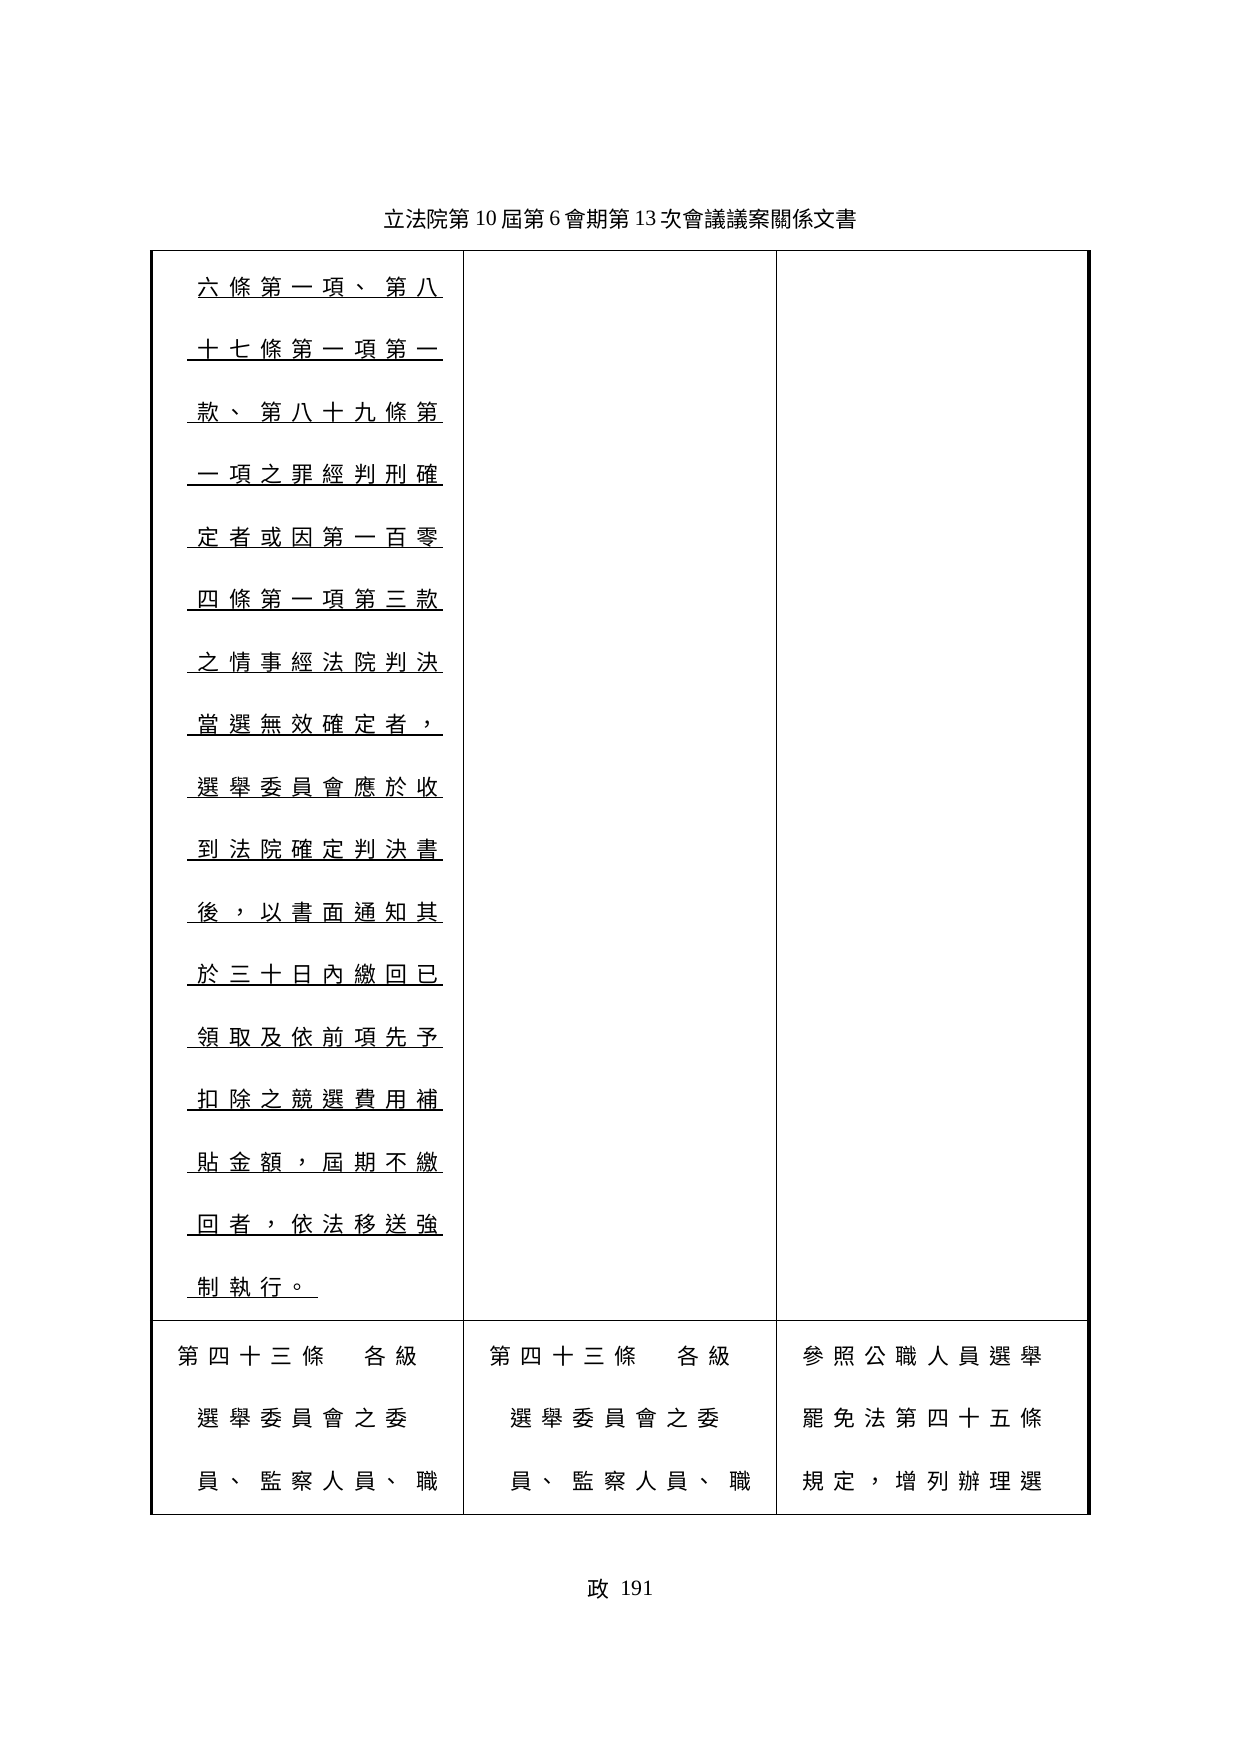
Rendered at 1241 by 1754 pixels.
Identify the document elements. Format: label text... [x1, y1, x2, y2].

table_cell 第四十三條 各級選舉委員會之委員、監察人員、職 [153, 1321, 463, 1514]
table_cell 第四十三條 各級選舉委員會之委員、監察人員、職 [464, 1321, 776, 1514]
table_cell 參照公職人員選舉罷免法第四十五條規定，增列辦理選 [777, 1321, 1087, 1514]
table_cell 六條第一項、第八十七條第一項第一款、第八十九條第一項之罪經判刑確定者或因第一百零四條第一項第三款之情事經法院判決當選無效確定者，選舉委員會應於收到法院確定判決書後，以書面通知其於三十日內繳回已領取及依前項先予扣除之競選費用補貼金額，屆期不繳回者，依法移送強制執行。 [153, 251, 463, 1319]
table_cell [777, 251, 1087, 1319]
table_cell [464, 251, 776, 1319]
